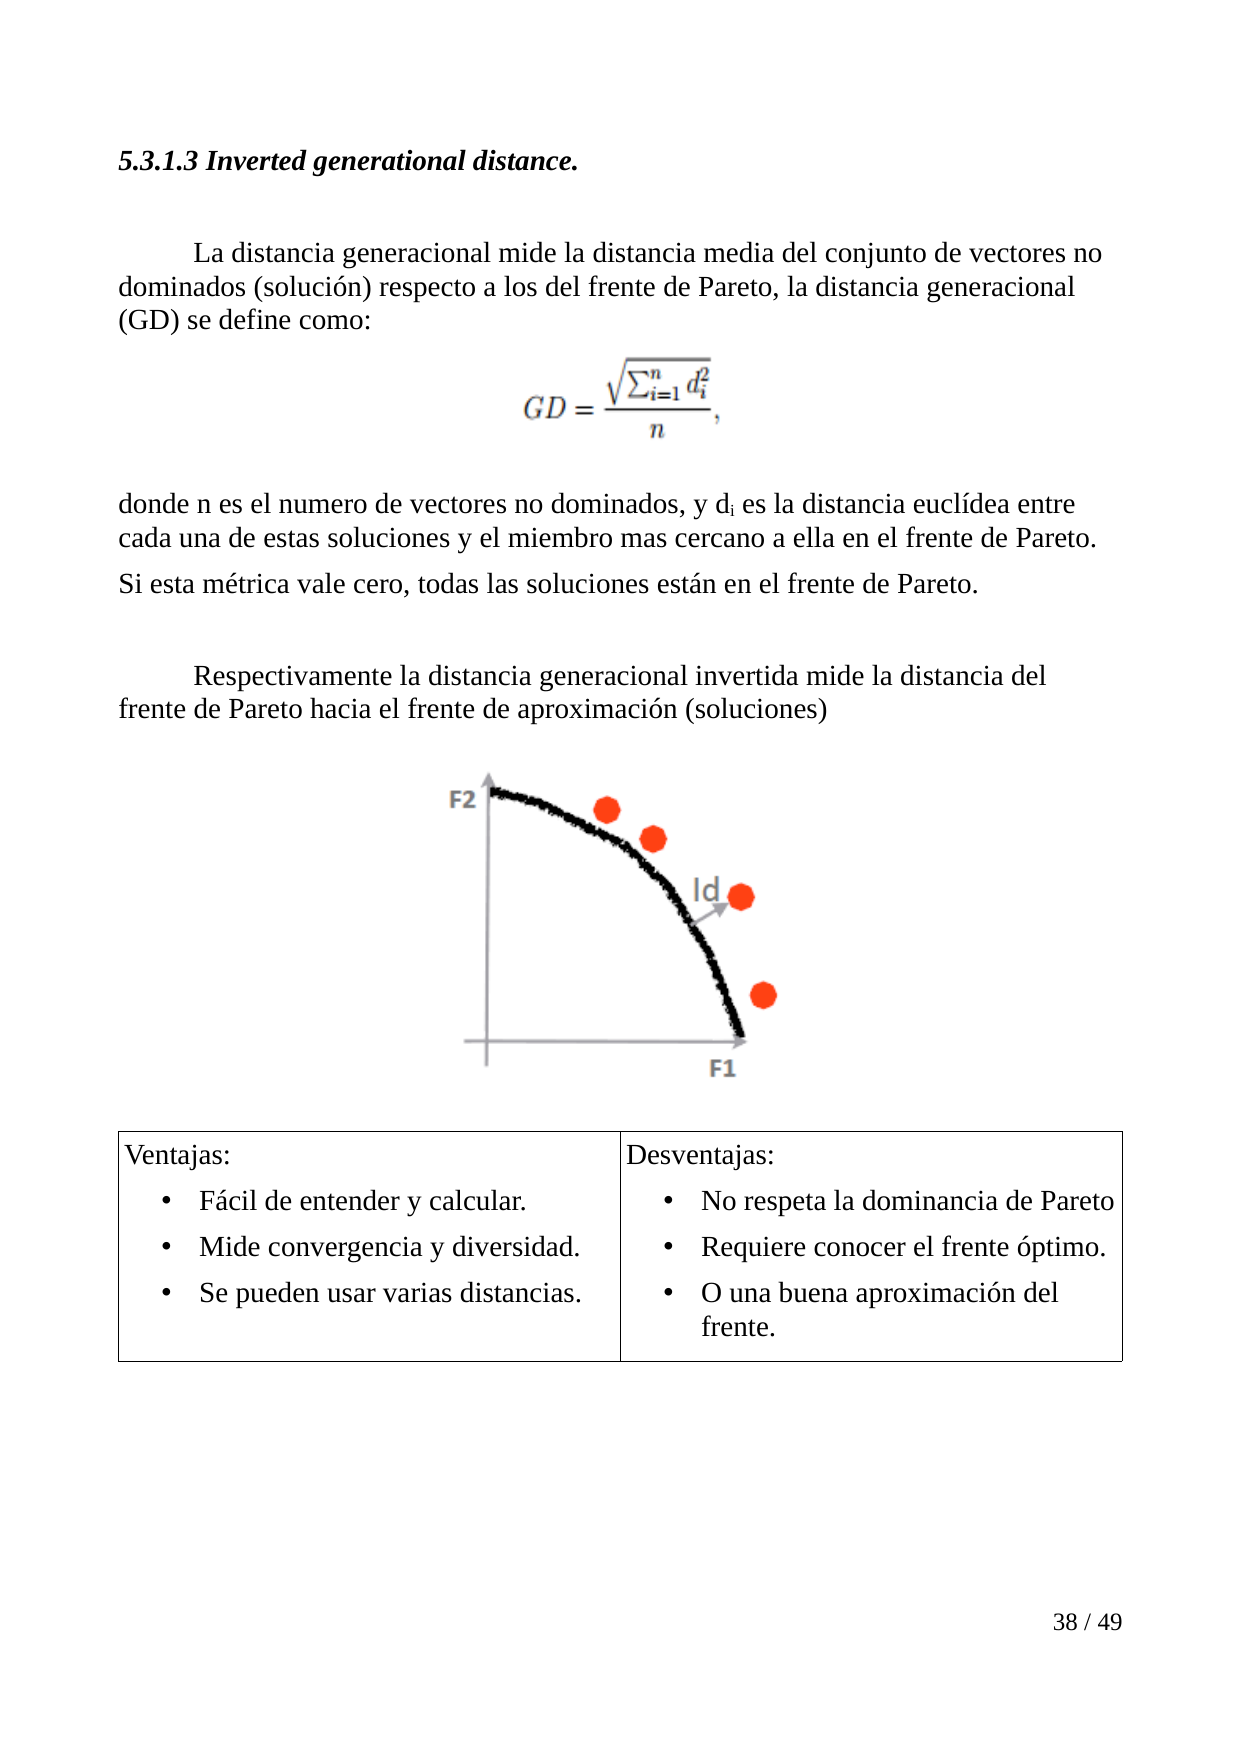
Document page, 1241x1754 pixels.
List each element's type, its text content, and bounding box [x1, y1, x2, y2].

text Si esta métrica vale cero, todas las soluciones están en el frente de Pareto. [118, 566, 1122, 599]
table_header Desventajas: No respeta la dominancia de Pareto Requiere conocer el frente óptimo. O una buena aproximación del frente. [621, 1132, 1122, 1361]
text La distancia generacional mide la distancia media del conjunto de vectores no dominados (solución) respecto a los del frente de Pareto, la distancia generacional (GD) se define como: [118, 235, 1122, 336]
text Respectivamente la distancia generacional invertida mide la distancia del frente de Pareto hacia el frente de aproximación (soluciones) [118, 658, 1122, 725]
text donde n es el numero de vectores no dominados, y di es la distancia euclídea entre cada una de estas soluciones y el miembro mas cercano a ella en el frente de Pareto. [118, 486, 1122, 553]
table_header Ventajas: Fácil de entender y calcular. Mide convergencia y diversidad. Se pueden usar varias distancias. [119, 1132, 620, 1361]
subtitle 5.3.1.3 Inverted generational distance. [118, 143, 1122, 177]
